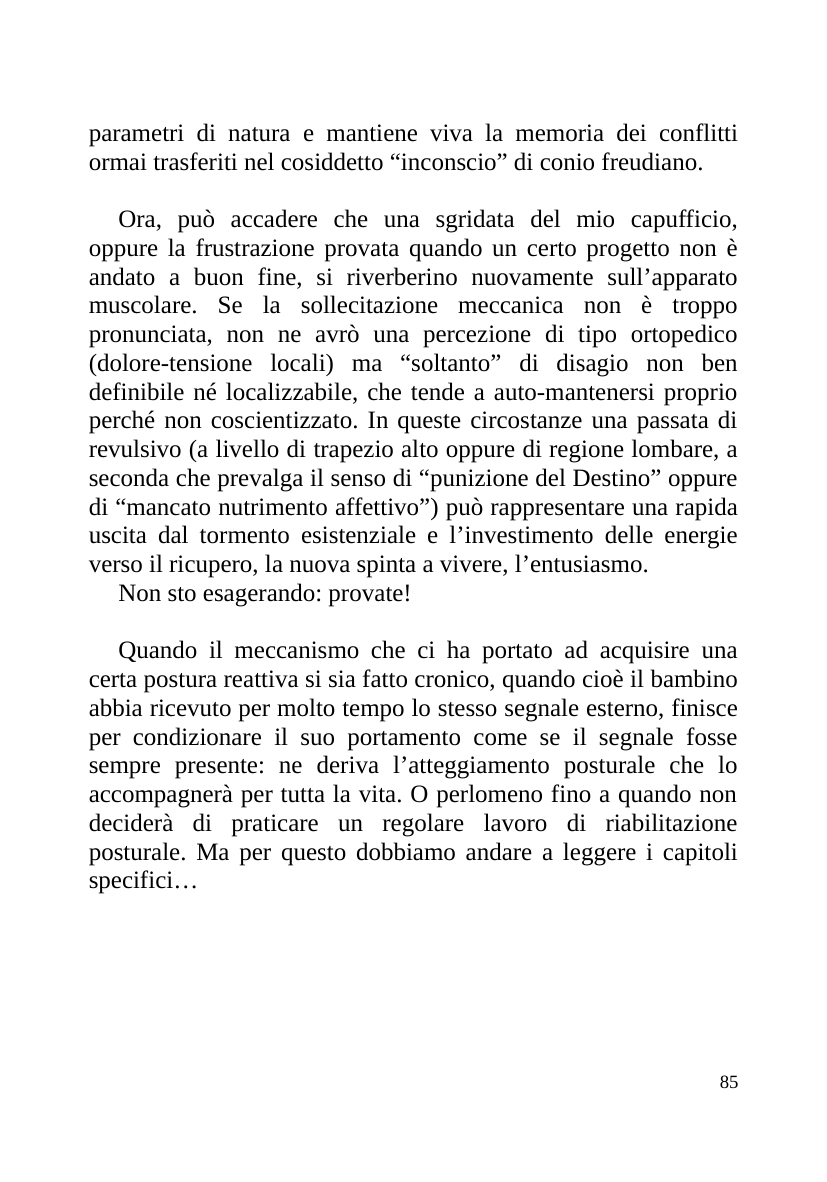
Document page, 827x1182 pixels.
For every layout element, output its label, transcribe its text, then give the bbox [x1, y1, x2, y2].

text Ora, può accadere che una sgridata del mio capufficio, oppure la frustrazione provata quando un certo progetto non è andato a buon fine, si riverberino nuovamente sull’apparato muscolare. Se la sollecitazione meccanica non è troppo pronunciata, non ne avrò una percezione di tipo ortopedico (dolore-tensione locali) ma “soltanto” di disagio non ben definibile né localizzabile, che tende a auto-mantenersi proprio perché non coscientizzato. In queste circostanze una passata di revulsivo (a livello di trapezio alto oppure di regione lombare, a seconda che prevalga il senso di “punizione del Destino” oppure di “mancato nutrimento affettivo”) può rappresentare una rapida uscita dal tormento esistenziale e l’investimento delle energie verso il ricupero, la nuova spinta a vivere, l’entusiasmo. [88, 204, 738, 578]
text Quando il meccanismo che ci ha portato ad acquisire una certa postura reattiva si sia fatto cronico, quando cioè il bambino abbia ricevuto per molto tempo lo stesso segnale esterno, finisce per condizionare il suo portamento come se il segnale fosse sempre presente: ne deriva l’atteggiamento posturale che lo accompagnerà per tutta la vita. O perlomeno fino a quando non deciderà di praticare un regolare lavoro di riabilitazione posturale. Ma per questo dobbiamo andare a leggere i capitoli specifici… [88, 636, 738, 894]
text Non sto esagerando: provate! [88, 578, 738, 607]
text parametri di natura e mantiene viva la memoria dei conflitti ormai trasferiti nel cosiddetto “inconscio” di conio freudiano. [88, 118, 738, 176]
